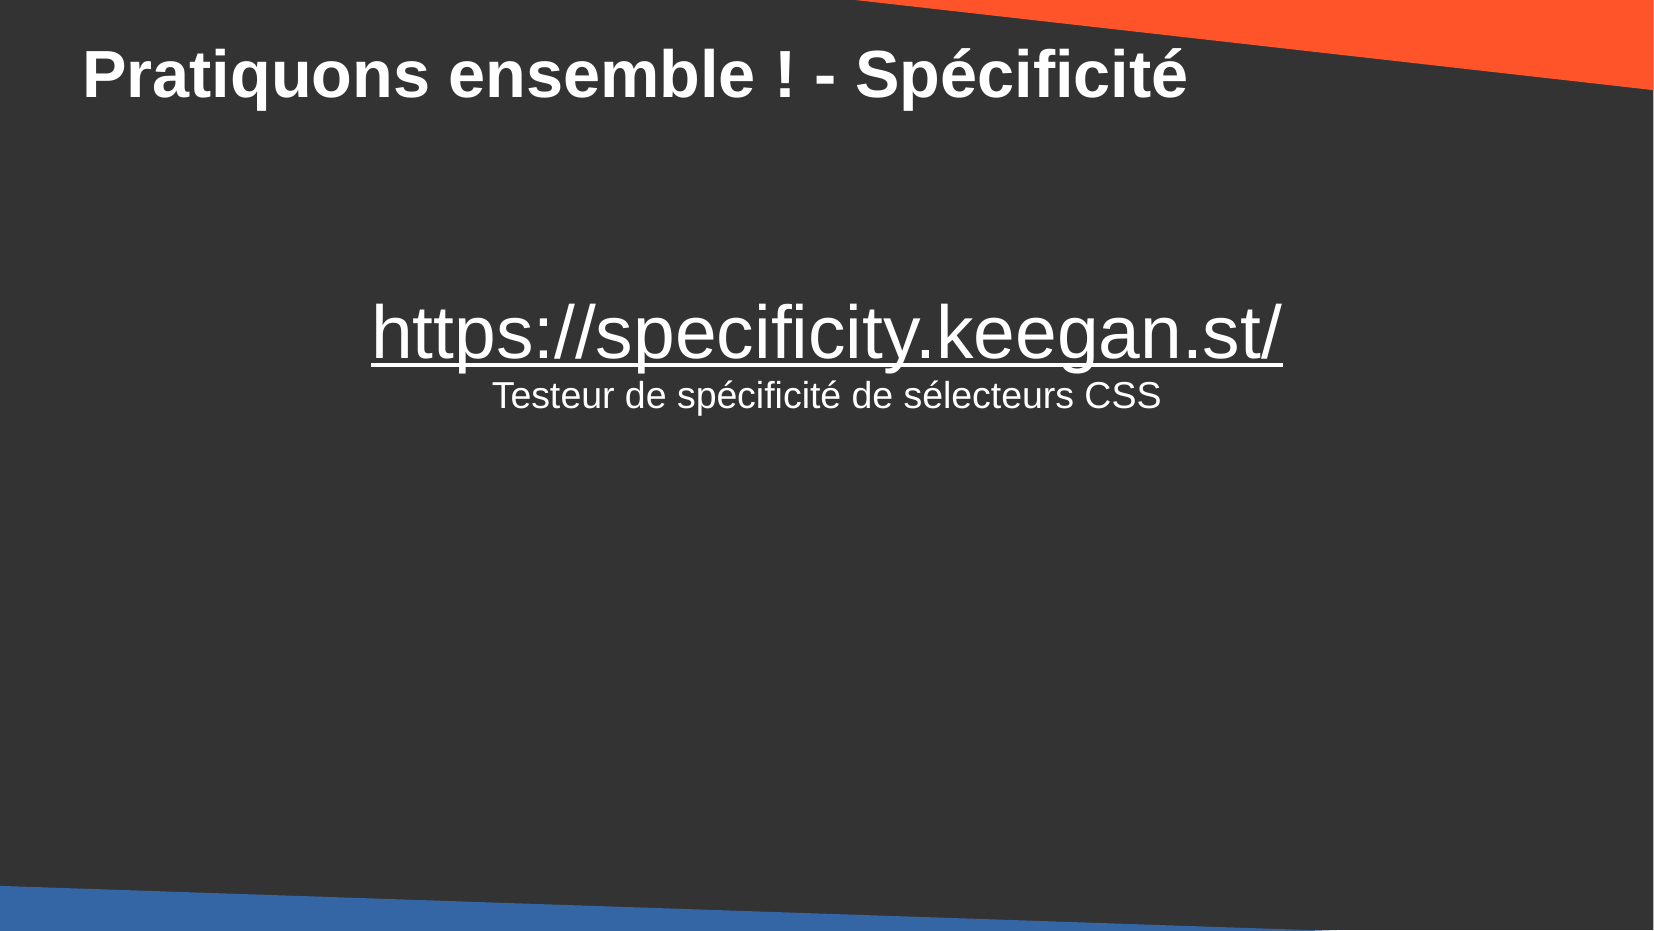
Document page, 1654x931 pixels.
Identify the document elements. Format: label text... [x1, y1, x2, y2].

text_box [855, 0, 1654, 91]
text_box https://specificity.keegan.st/ Testeur de spécificité de sélecteurs CSS [283, 283, 1370, 425]
text_box [0, 885, 1337, 931]
title Pratiquons ensemble ! - Spécificité [82, 37, 1571, 114]
